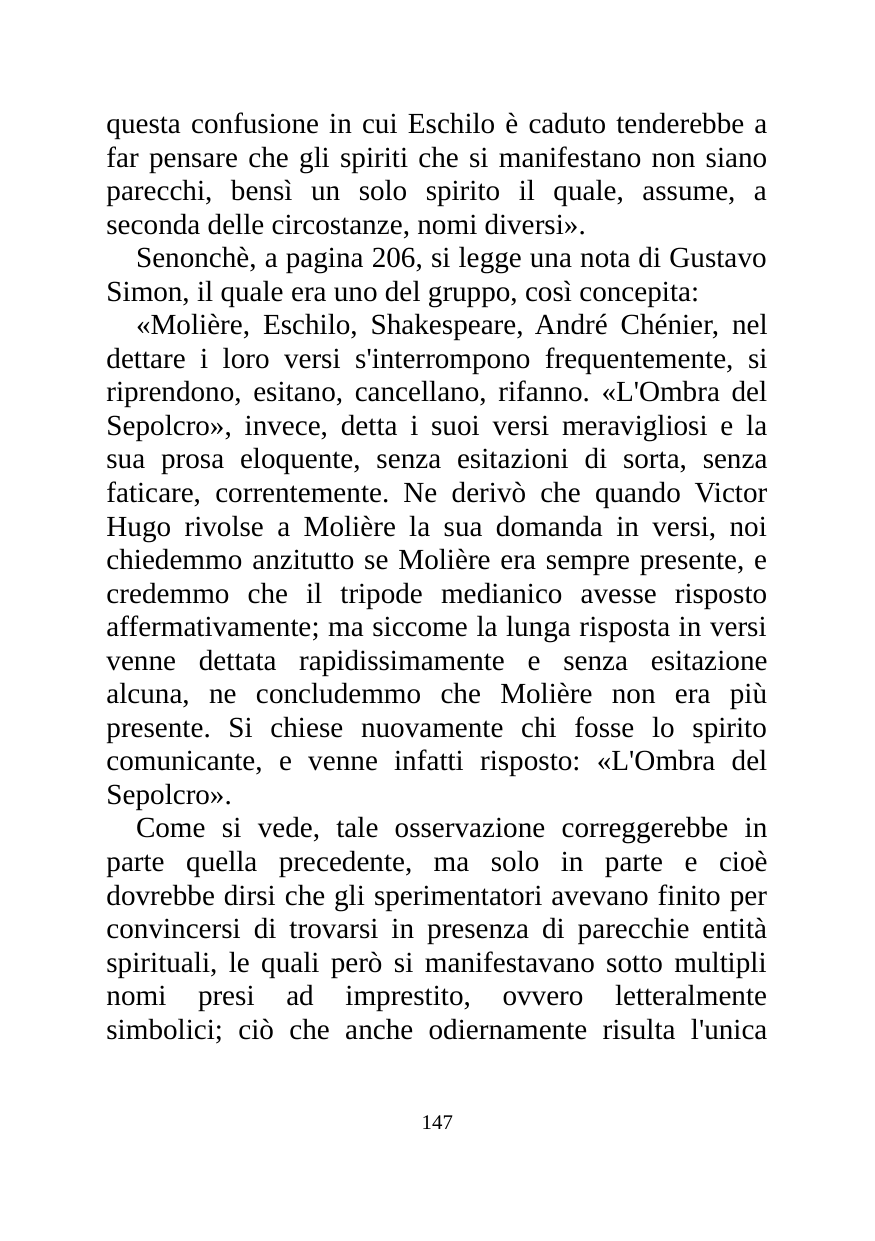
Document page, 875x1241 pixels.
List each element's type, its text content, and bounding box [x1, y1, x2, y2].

text «Molière, Eschilo, Shakespeare, André Chénier, nel dettare i loro versi s'interrompono frequentemente, si riprendono, esitano, cancellano, rifanno. «L'Ombra del Sepolcro», invece, detta i suoi versi meravigliosi e la sua prosa eloquente, senza esitazioni di sorta, senza faticare, correntemente. Ne derivò che quando Victor Hugo rivolse a Molière la sua domanda in versi, noi chiedemmo anzitutto se Molière era sempre presente, e credemmo che il tripode medianico avesse risposto affermativamente; ma siccome la lunga risposta in versi venne dettata rapidissimamente e senza esitazione alcuna, ne concludemmo che Molière non era più presente. Si chiese nuovamente chi fosse lo spirito comunicante, e venne infatti risposto: «L'Ombra del Sepolcro». [106, 307, 768, 811]
text Come si vede, tale osservazione correggerebbe in parte quella precedente, ma solo in parte e cioè dovrebbe dirsi che gli sperimentatori avevano finito per convincersi di trovarsi in presenza di parecchie entità spirituali, le quali però si manifestavano sotto multipli nomi presi ad imprestito, ovvero letteralmente simbolici; ciò che anche odiernamente risulta l'unica [106, 811, 768, 1045]
text questa confusione in cui Eschilo è caduto tenderebbe a far pensare che gli spiriti che si manifestano non siano parecchi, bensì un solo spirito il quale, assume, a seconda delle circostanze, nomi diversi». [106, 106, 768, 240]
text Senonchè, a pagina 206, si legge una nota di Gustavo Simon, il quale era uno del gruppo, così concepita: [106, 240, 768, 307]
